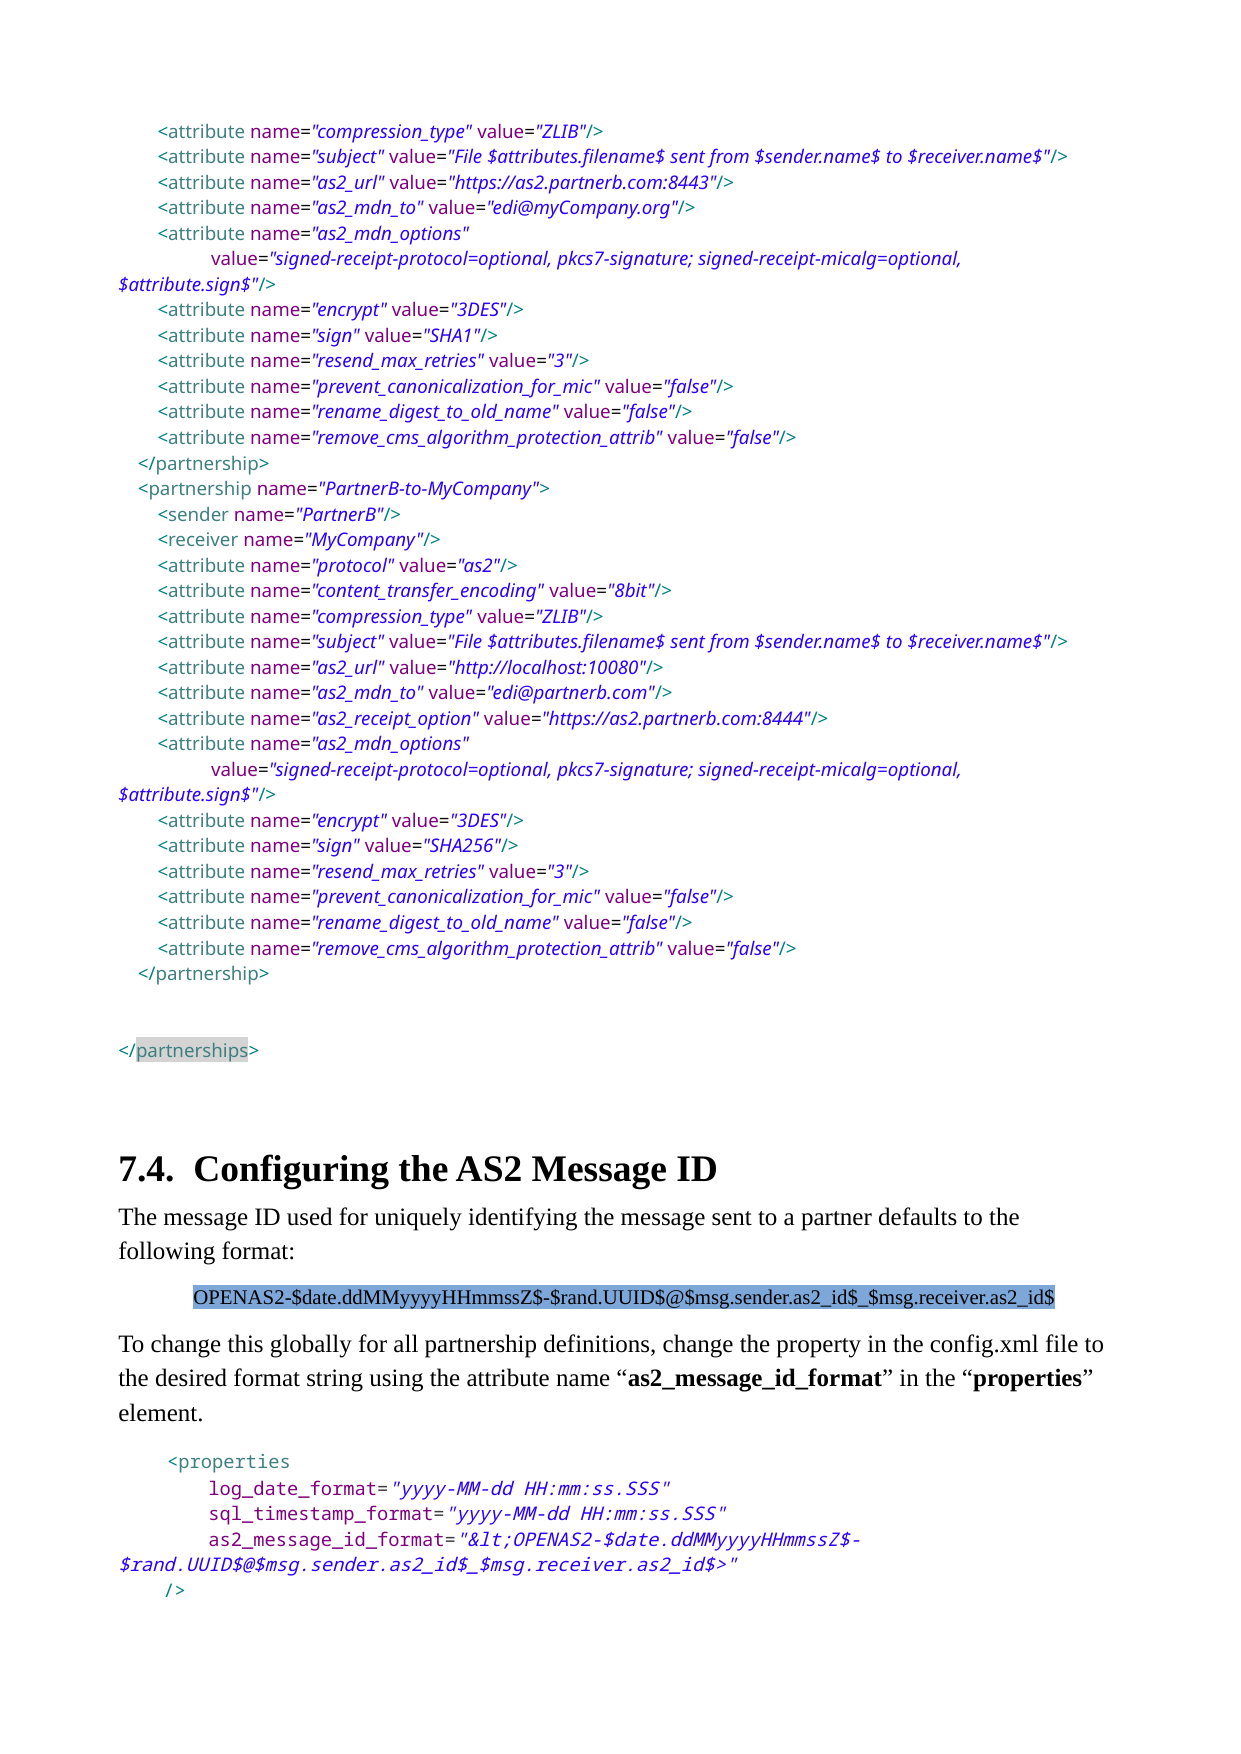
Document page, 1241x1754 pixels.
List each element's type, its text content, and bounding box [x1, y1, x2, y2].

text To change this globally for all partnership definitions, change the property in the config.xml file to the desired format string using the attribute name “as2_message_id_format” in the “properties” element. [118, 1329, 1122, 1426]
text <attribute name="remove_cms_algorithm_protection_attrib" value="false"/> [118, 935, 1122, 960]
text OPENAS2-$date.ddMMyyyyHHmmssZ$-$rand.UUID$@$msg.sender.as2_id$_$msg.receiver.as2_id$ [193, 1285, 1122, 1309]
text <attribute name="prevent_canonicalization_for_mic" value="false"/> [118, 884, 1122, 909]
text <attribute name="rename_digest_to_old_name" value="false"/> [118, 399, 1122, 424]
text <attribute name="as2_url" value="https://as2.partnerb.com:8443"/> [118, 169, 1122, 195]
text sql_timestamp_format="yyyy-MM-dd HH:mm:ss.SSS" [118, 1501, 1122, 1526]
subtitle Configuring the AS2 Message ID [118, 1146, 1122, 1189]
text <attribute name="encrypt" value="3DES"/> [118, 297, 1122, 322]
text <attribute name="encrypt" value="3DES"/> [118, 807, 1122, 833]
text value="signed-receipt-protocol=optional, pkcs7-signature; signed-receipt-micalg=optional, $attribute.sign$"/> [118, 756, 1122, 807]
text <partnership name="PartnerB-to-MyCompany"> [118, 475, 1122, 501]
text as2_message_id_format="&lt;OPENAS2-$date.ddMMyyyyHHmmssZ$-$rand.UUID$@$msg.sender.as2_id$_$msg.receiver.as2_id$>" [118, 1526, 1122, 1577]
text <attribute name="as2_receipt_option" value="https://as2.partnerb.com:8444"/> [118, 705, 1122, 731]
text <attribute name="as2_mdn_options" [118, 220, 1122, 246]
text <attribute name="as2_mdn_options" [118, 731, 1122, 756]
text value="signed-receipt-protocol=optional, pkcs7-signature; signed-receipt-micalg=optional, $attribute.sign$"/> [118, 246, 1122, 297]
text <receiver name="MyCompany"/> [118, 526, 1122, 552]
text <attribute name="as2_mdn_to" value="edi@partnerb.com"/> [118, 679, 1122, 705]
text <attribute name="as2_mdn_to" value="edi@myCompany.org"/> [118, 195, 1122, 220]
text <attribute name="resend_max_retries" value="3"/> [118, 348, 1122, 373]
text <attribute name="sign" value="SHA1"/> [118, 322, 1122, 348]
text <attribute name="rename_digest_to_old_name" value="false"/> [118, 909, 1122, 935]
text <attribute name="protocol" value="as2"/> [118, 552, 1122, 577]
text <attribute name="prevent_canonicalization_for_mic" value="false"/> [118, 373, 1122, 399]
text <attribute name="remove_cms_algorithm_protection_attrib" value="false"/> [118, 424, 1122, 450]
text <attribute name="subject" value="File $attributes.filename$ sent from $sender.name$ to $receiver.name$"/> [118, 628, 1122, 654]
text </partnership> [118, 450, 1122, 475]
text <attribute name="compression_type" value="ZLIB"/> [118, 603, 1122, 628]
text <properties [118, 1447, 1122, 1475]
text The message ID used for uniquely identifying the message sent to a partner defaults to the following format: [118, 1202, 1122, 1265]
text <attribute name="compression_type" value="ZLIB"/> [118, 118, 1122, 144]
text <attribute name="resend_max_retries" value="3"/> [118, 858, 1122, 884]
text log_date_format="yyyy-MM-dd HH:mm:ss.SSS" [118, 1475, 1122, 1501]
text /> [118, 1577, 1122, 1603]
text </partnership> [118, 960, 1122, 986]
text <attribute name="as2_url" value="http://localhost:10080"/> [118, 654, 1122, 679]
text <attribute name="sign" value="SHA256"/> [118, 833, 1122, 858]
text <sender name="PartnerB"/> [118, 501, 1122, 526]
text <attribute name="content_transfer_encoding" value="8bit"/> [118, 577, 1122, 603]
text </partnerships> [118, 1037, 1122, 1062]
text <attribute name="subject" value="File $attributes.filename$ sent from $sender.name$ to $receiver.name$"/> [118, 144, 1122, 169]
